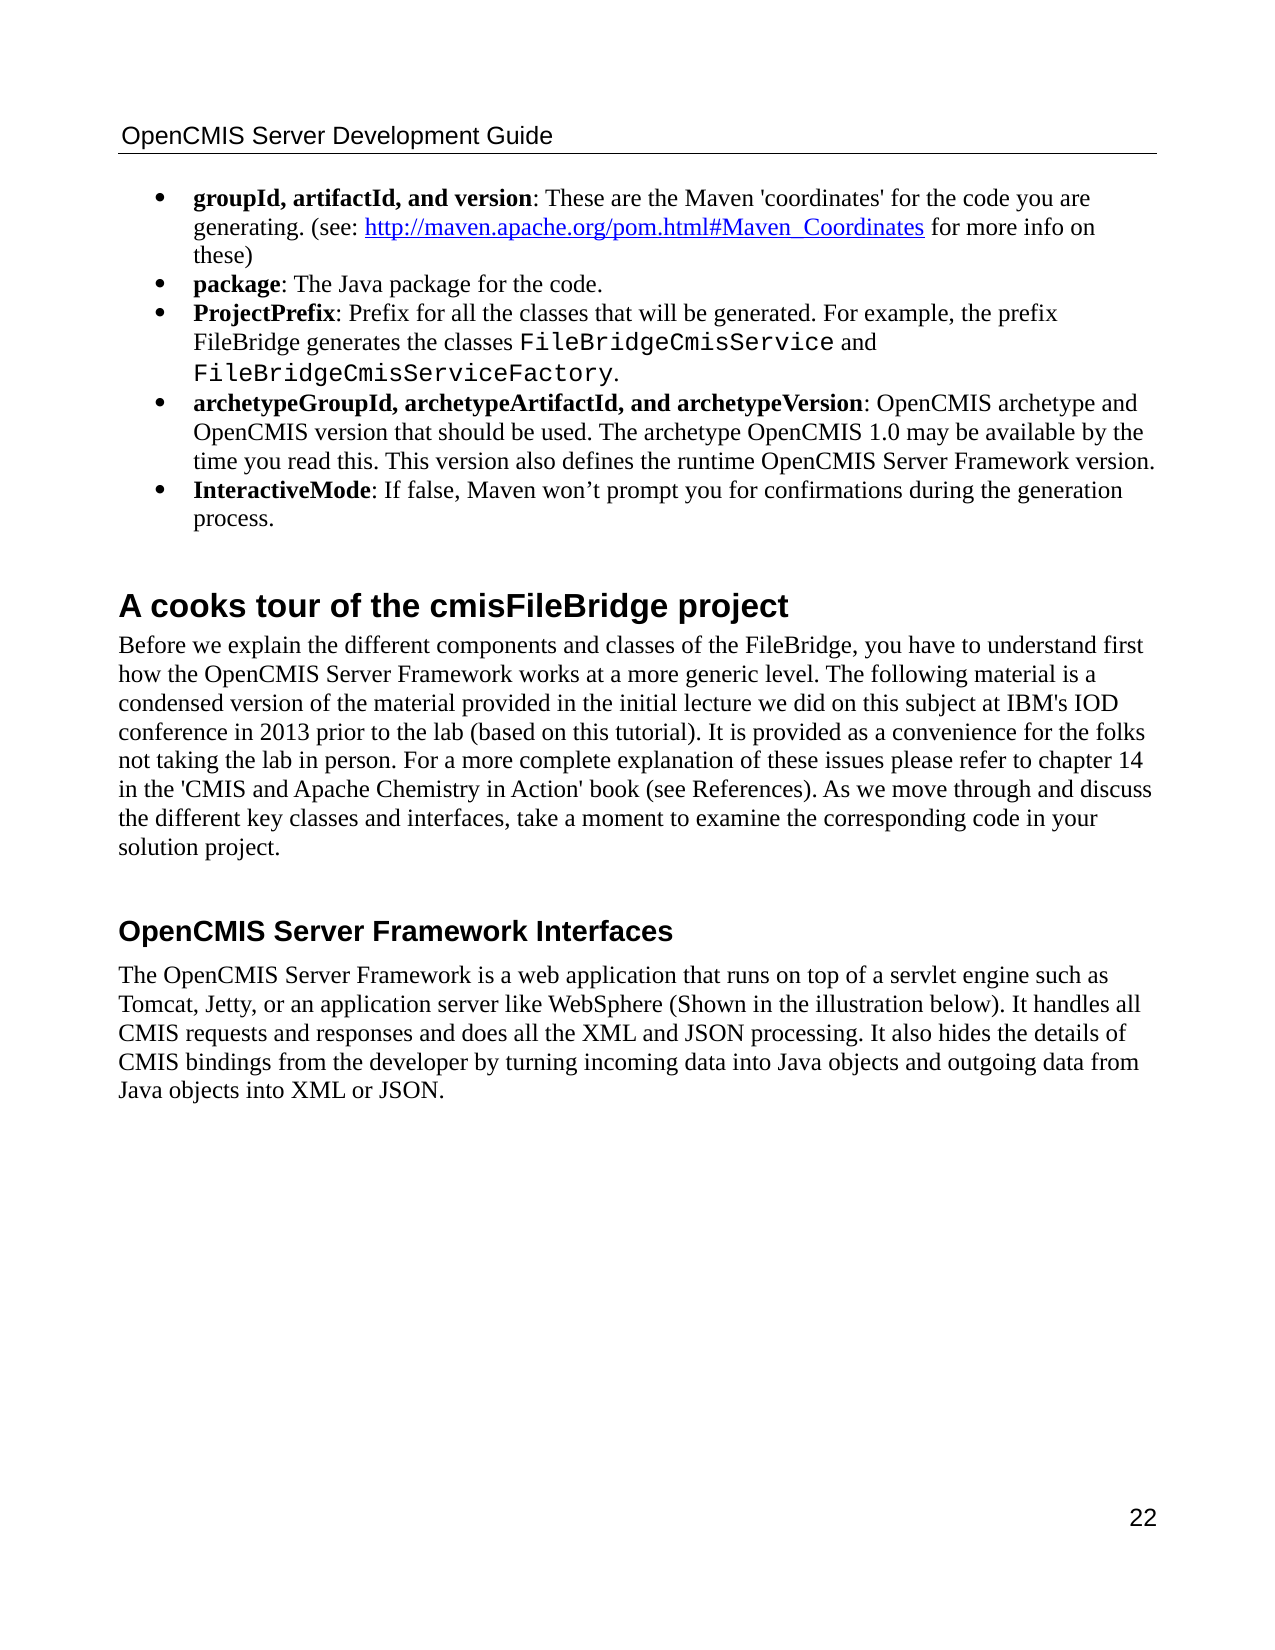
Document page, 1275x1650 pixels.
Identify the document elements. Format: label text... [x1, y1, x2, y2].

list InteractiveMode: If false, Maven won’t prompt you for confirmations during the generation process. [156, 475, 1157, 532]
list package: The Java package for the code. [156, 269, 1157, 298]
text The OpenCMIS Server Framework is a web application that runs on top of a servlet engine such as Tomcat, Jetty, or an application server like WebSphere (Shown in the illustration below). It handles all CMIS requests and responses and does all the XML and JSON processing. It also hides the details of CMIS bindings from the developer by turning incoming data into Java objects and outgoing data from Java objects into XML or JSON. [118, 960, 1157, 1104]
list groupId, artifactId, and version: These are the Maven 'coordinates' for the code you are generating. (see: http://maven.apache.org/pom.html#Maven_Coordinates for more info on these) [156, 183, 1157, 269]
list ProjectPrefix: Prefix for all the classes that will be generated. For example, the prefix FileBridge generates the classes FileBridgeCmisService and FileBridgeCmisServiceFactory. [156, 298, 1157, 388]
subtitle A cooks tour of the cmisFileBridge project [118, 586, 1157, 624]
list archetypeGroupId, archetypeArtifactId, and archetypeVersion: OpenCMIS archetype and OpenCMIS version that should be used. The archetype OpenCMIS 1.0 may be available by the time you read this. This version also defines the runtime OpenCMIS Server Framework version. [156, 388, 1157, 475]
subtitle OpenCMIS Server Framework Interfaces [118, 914, 1157, 948]
text Before we explain the different components and classes of the FileBridge, you have to understand first how the OpenCMIS Server Framework works at a more generic level. The following material is a condensed version of the material provided in the initial lecture we did on this subject at IBM's IOD conference in 2013 prior to the lab (based on this tutorial). It is provided as a convenience for the folks not taking the lab in person. For a more complete explanation of these issues please refer to chapter 14 in the 'CMIS and Apache Chemistry in Action' book (see References). As we move through and discuss the different key classes and interfaces, take a moment to examine the corresponding code in your solution project. [118, 631, 1157, 861]
